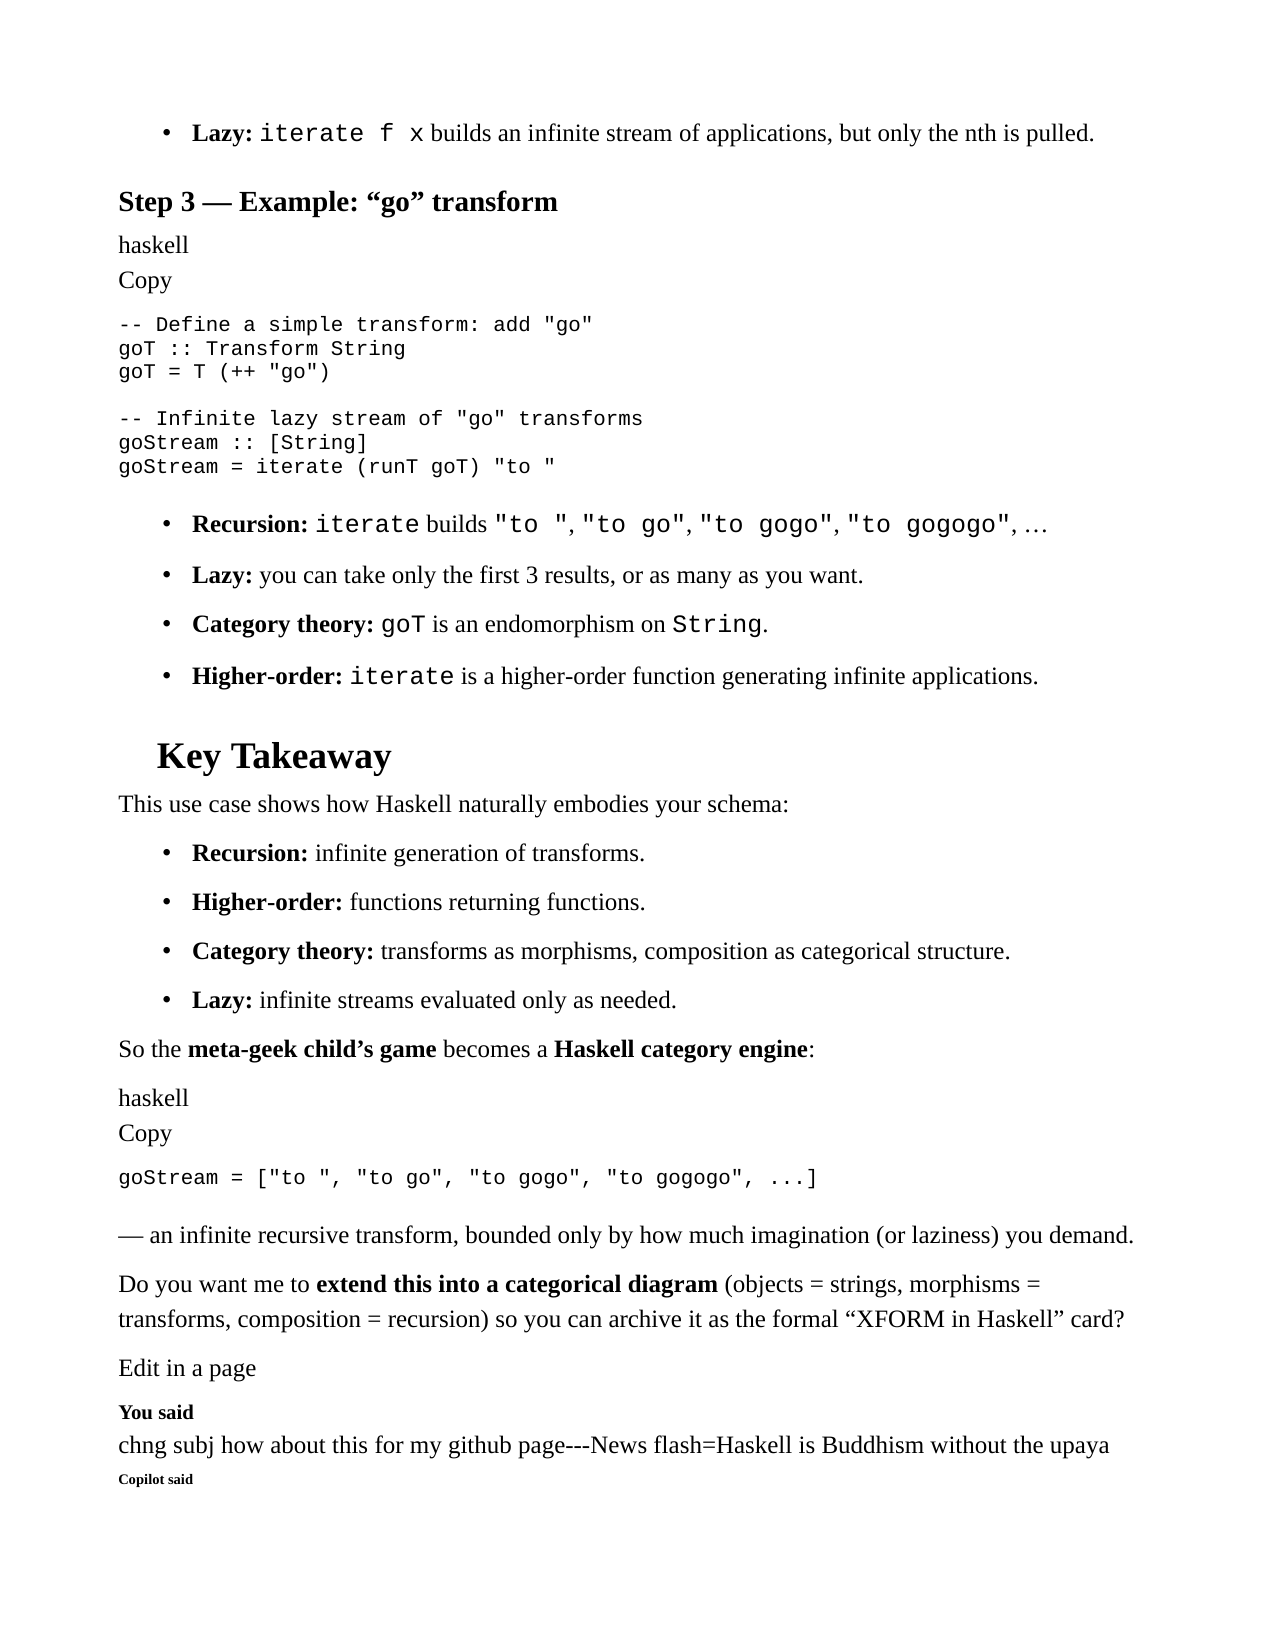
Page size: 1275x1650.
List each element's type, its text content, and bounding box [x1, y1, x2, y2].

list Recursion: infinite generation of transforms. [162, 838, 1157, 867]
text goStream = iterate (runT goT) "to " [118, 456, 1157, 479]
text This use case shows how Haskell naturally embodies your schema: [118, 789, 1157, 818]
list Category theory: goT is an endomorphism on String. [162, 609, 1157, 640]
text goStream :: [String] [118, 432, 1157, 456]
list Lazy: iterate f x builds an infinite stream of applications, but only the nth is pulled. [162, 118, 1157, 149]
text Do you want me to extend this into a categorical diagram (objects = strings, morphisms = transforms, composition = recursion) so you can archive it as the formal “XFORM in Haskell” card? [118, 1269, 1157, 1332]
text -- Infinite lazy stream of "go" transforms [118, 408, 1157, 432]
text haskell [118, 1083, 1157, 1112]
text — an infinite recursive transform, bounded only by how much imagination (or laziness) you demand. [118, 1220, 1157, 1249]
text -- Define a simple transform: add "go" [118, 314, 1157, 337]
subtitle You said [118, 1400, 1157, 1424]
list Higher‑order: iterate is a higher‑order function generating infinite applications. [162, 661, 1157, 692]
list Higher‑order: functions returning functions. [162, 887, 1157, 916]
text Copy [118, 265, 1157, 293]
text Copy [118, 1118, 1157, 1147]
subtitle Copilot said [118, 1471, 1157, 1487]
text chng subj how about this for my github page---News flash=Haskell is Buddhism without the upaya [118, 1430, 1157, 1459]
list Lazy: you can take only the first 3 results, or as many as you want. [162, 560, 1157, 589]
text haskell [118, 230, 1157, 259]
list Category theory: transforms as morphisms, composition as categorical structure. [162, 936, 1157, 965]
list Lazy: infinite streams evaluated only as needed. [162, 985, 1157, 1014]
list Recursion: iterate builds "to ", "to go", "to gogo", "to gogogo", … [162, 509, 1157, 540]
text goStream = ["to ", "to go", "to gogo", "to gogogo", ...] [118, 1167, 1157, 1191]
subtitle ✅ Key Takeaway [118, 733, 1157, 777]
text goT :: Transform String [118, 337, 1157, 361]
subtitle Step 3 — Example: “go” transform [118, 184, 1157, 218]
text Edit in a page [118, 1353, 1157, 1381]
text So the meta‑geek child’s game becomes a Haskell category engine: [118, 1034, 1157, 1063]
text goT = T (++ "go") [118, 361, 1157, 385]
